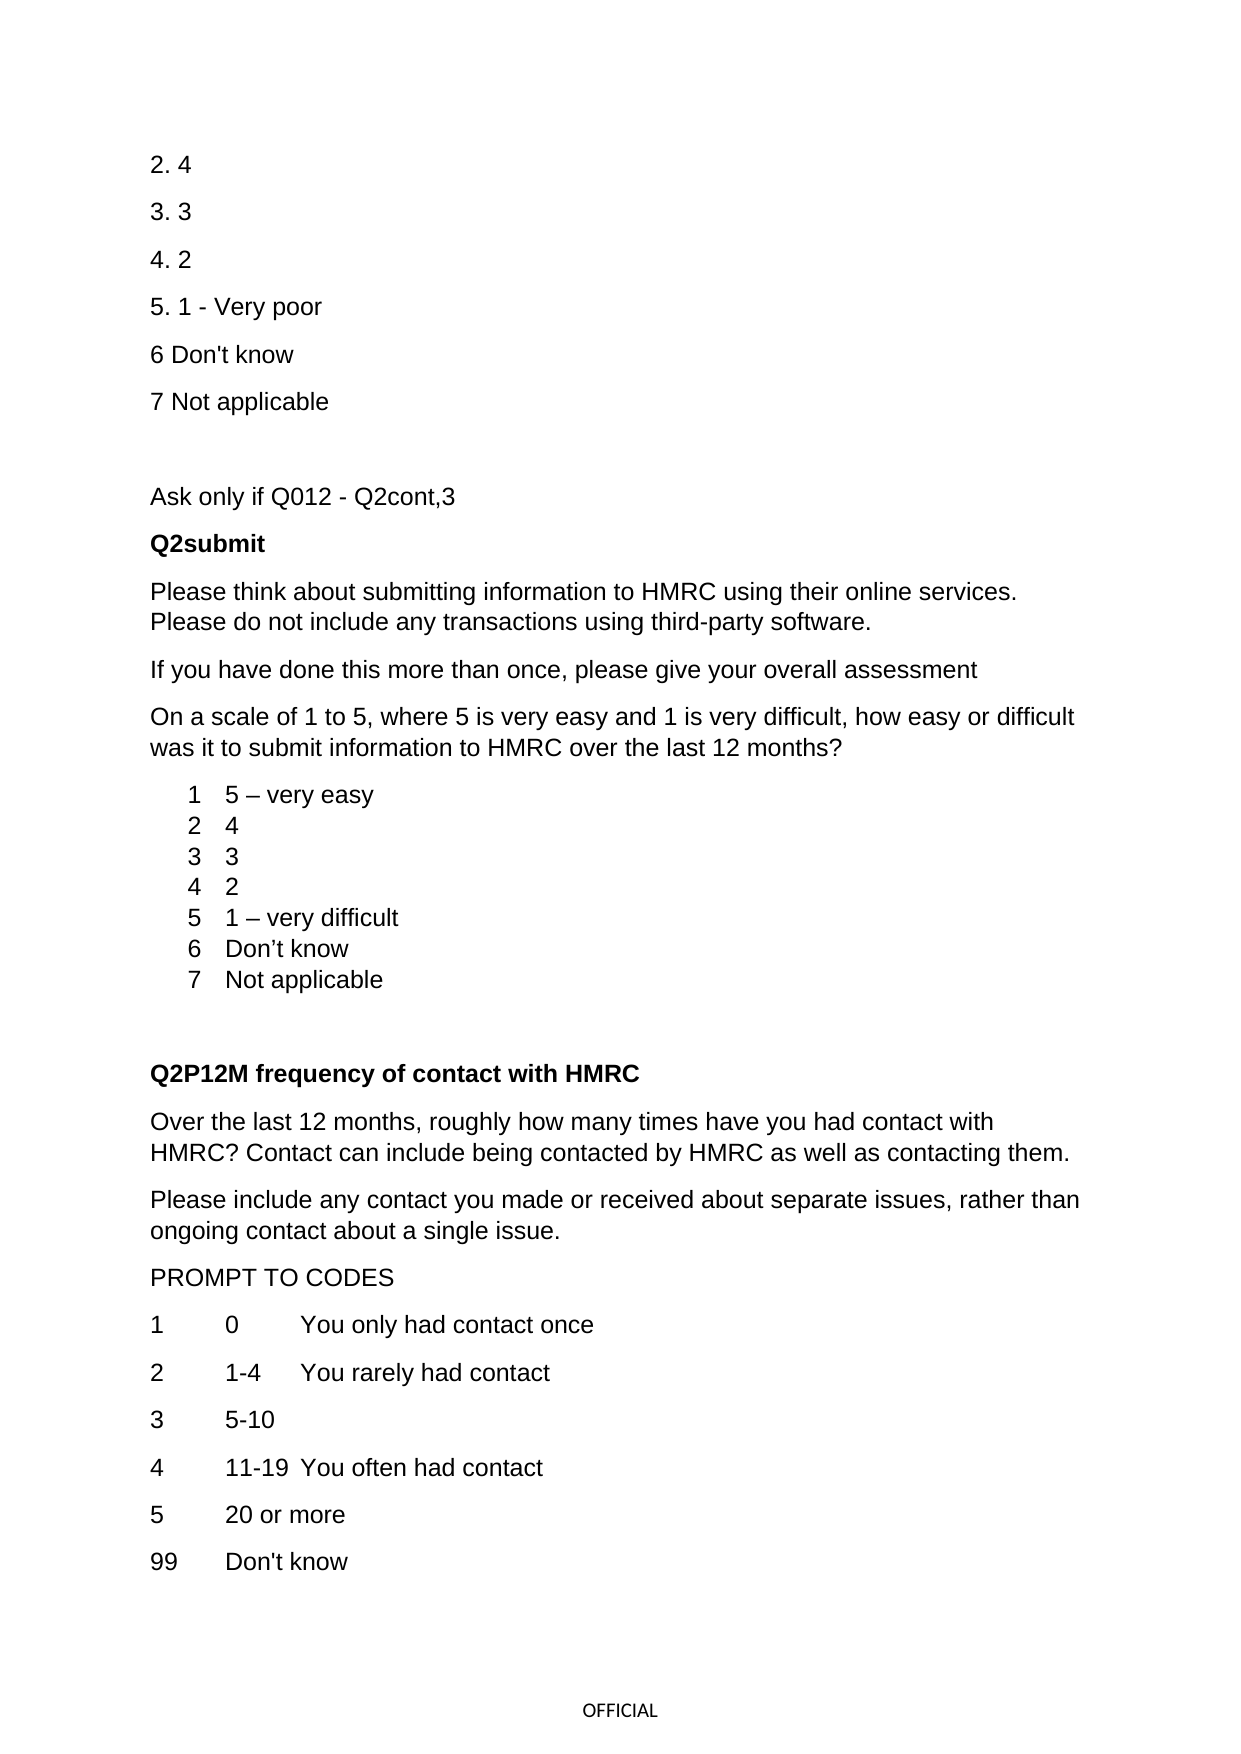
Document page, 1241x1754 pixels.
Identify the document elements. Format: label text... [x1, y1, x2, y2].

text If you have done this more than once, please give your overall assessment [150, 655, 1090, 683]
text 99 Don't know [150, 1547, 1090, 1576]
text 2. 4 [150, 150, 1090, 179]
text 7 Not applicable [150, 387, 1090, 416]
text 3. 3 [150, 197, 1090, 226]
list 3 [187, 842, 1090, 870]
text 5. 1 - Very poor [150, 292, 1090, 321]
text Please think about submitting information to HMRC using their online services. Please do not include any transactions using third-party software. [150, 577, 1090, 636]
list Not applicable [187, 964, 1090, 993]
text Over the last 12 months, roughly how many times have you had contact with HMRC? Contact can include being contacted by HMRC as well as contacting them. [150, 1107, 1090, 1166]
text 4. 2 [150, 245, 1090, 273]
list 4 [187, 811, 1090, 840]
text 4 11-19 You often had contact [150, 1453, 1090, 1481]
list 5 – very easy [187, 780, 1090, 809]
text 2 1-4 You rarely had contact [150, 1358, 1090, 1387]
text Please include any contact you made or received about separate issues, rather than ongoing contact about a single issue. [150, 1185, 1090, 1244]
text PROMPT TO CODES [150, 1263, 1090, 1292]
list Don’t know [187, 934, 1090, 963]
text Q2P12M frequency of contact with HMRC [150, 1059, 1090, 1088]
text On a scale of 1 to 5, where 5 is very easy and 1 is very difficult, how easy or difficult was it to submit information to HMRC over the last 12 months? [150, 702, 1090, 762]
text Ask only if Q012 - Q2cont,3 [150, 482, 1090, 511]
text 6 Don't know [150, 339, 1090, 368]
list 2 [187, 872, 1090, 901]
text Q2submit [150, 529, 1090, 558]
list 1 – very difficult [187, 903, 1090, 932]
text 5 20 or more [150, 1500, 1090, 1529]
text 3 5-10 [150, 1405, 1090, 1434]
text 1 0 You only had contact once [150, 1310, 1090, 1339]
